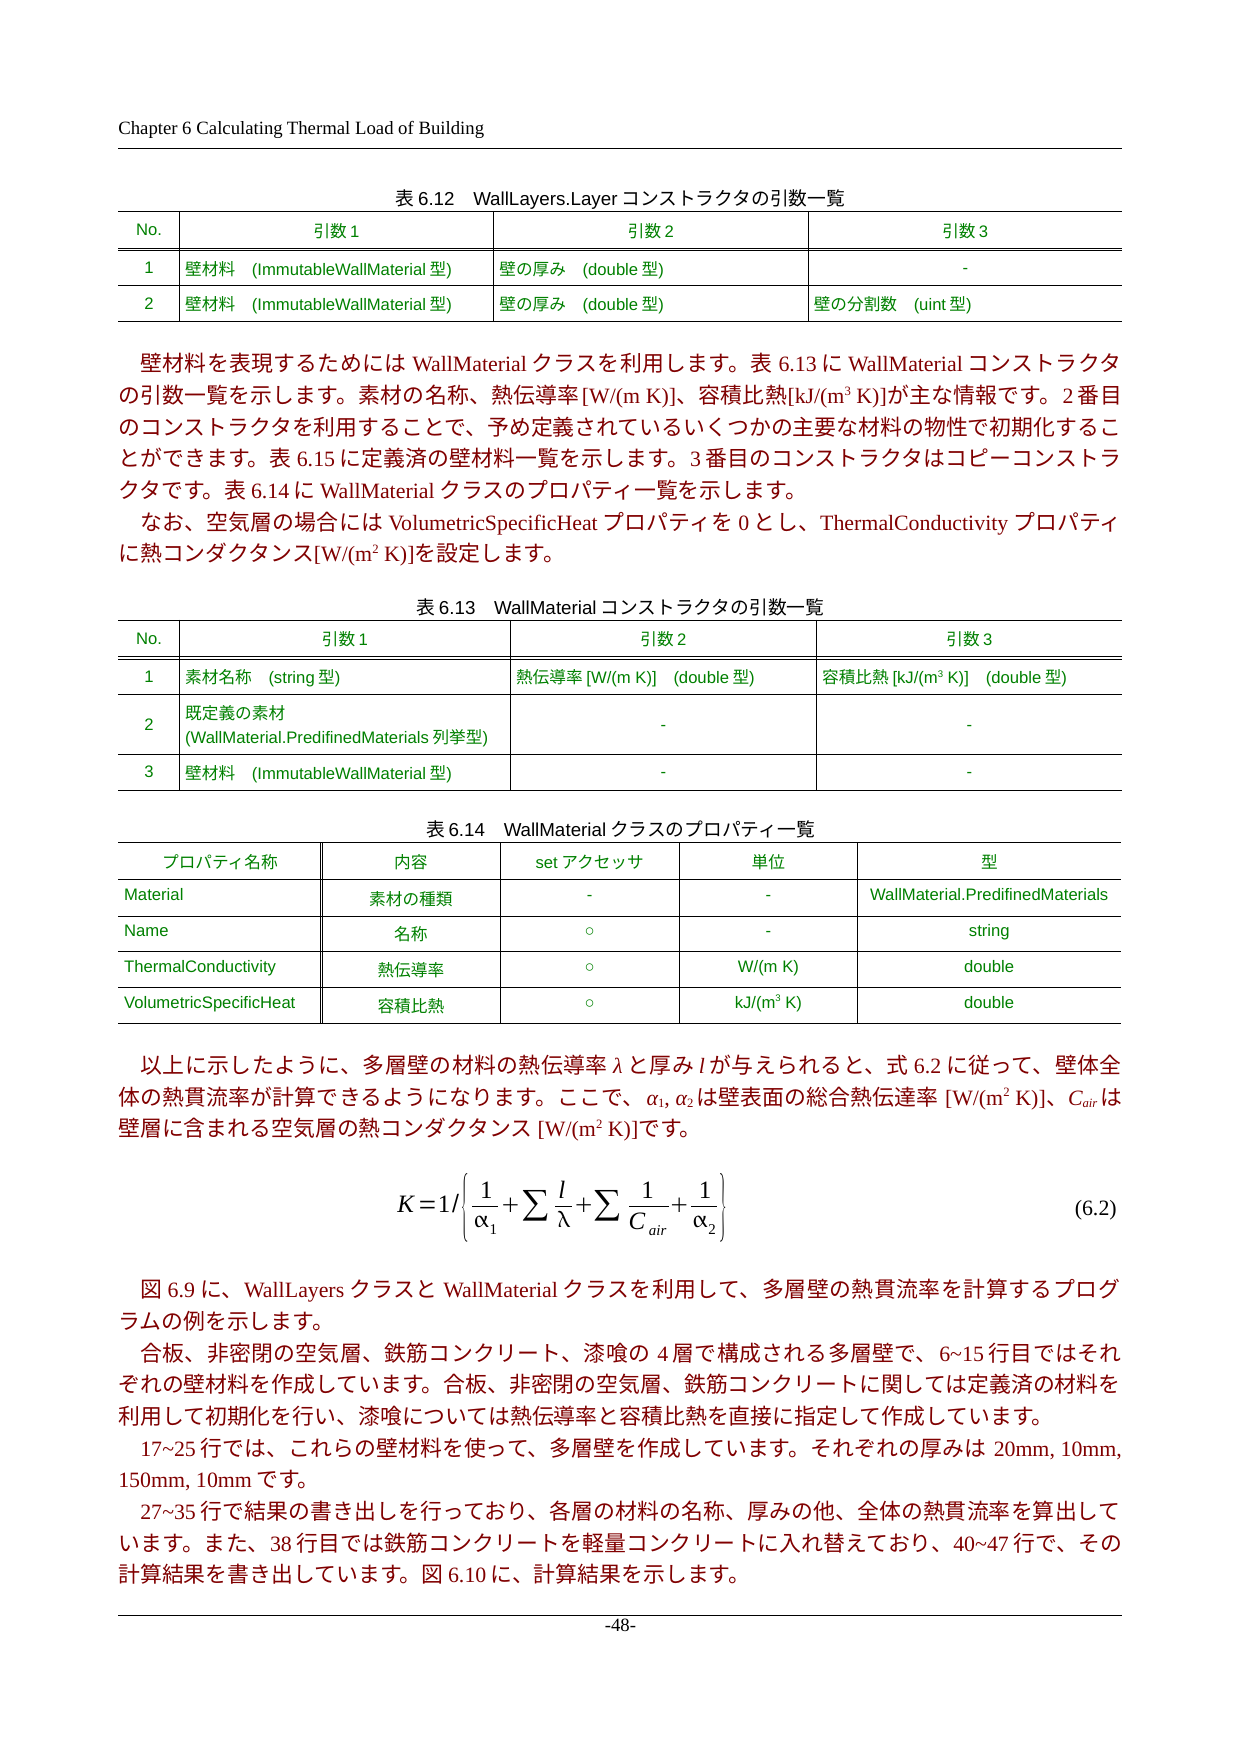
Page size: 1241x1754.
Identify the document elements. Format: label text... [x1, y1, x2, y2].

table_cell 壁材料 (ImmutableWallMaterial型) [180, 755, 510, 790]
table_cell ThermalConductivity [118, 952, 320, 987]
table_cell 熱伝導率 [W/(m K)] (double型) [511, 660, 816, 694]
table_cell - [680, 880, 857, 916]
table_cell string [858, 917, 1121, 951]
table_cell - [511, 695, 816, 754]
table_header 引数2 [511, 621, 816, 656]
text 合板、非密閉の空気層、鉄筋コンクリート、漆喰の4層で構成される多層壁で、6~15行目ではそれぞれの壁材料を作成しています。合板、非密閉の空気層、鉄筋コンクリートに関しては定義済の材料を利用して初期化を行い、漆喰については熱伝導率と容積比熱を直接に指定して作成しています。 [118, 1336, 1122, 1431]
table_cell 1 [118, 251, 179, 285]
table_header No. [118, 212, 179, 247]
table_cell Material [118, 880, 320, 916]
table_cell ○ [501, 988, 679, 1023]
table_header setアクセッサ [501, 843, 679, 879]
table_header 引数2 [494, 212, 808, 247]
table_header 引数1 [180, 621, 510, 656]
table_header 単位 [680, 843, 857, 879]
table_cell Name [118, 917, 320, 951]
table_cell double [858, 988, 1121, 1023]
table_header (6.2) [1010, 1168, 1122, 1248]
table_header No. [118, 621, 179, 656]
table_cell 容積比熱 [kJ/(m3 K)] (double型) [817, 660, 1122, 694]
table_cell - [809, 251, 1122, 285]
table_cell 壁の厚み (double型) [494, 286, 808, 321]
text 図6.9に、WallLayersクラスとWallMaterialクラスを利用して、多層壁の熱貫流率を計算するプログラムの例を示します。 [118, 1272, 1122, 1336]
table_cell double [858, 952, 1121, 987]
table_header [118, 1168, 1010, 1248]
table_cell 素材の種類 [323, 880, 500, 916]
table_header 引数3 [809, 212, 1122, 247]
table_cell ○ [501, 952, 679, 987]
table_cell 容積比熱 [323, 988, 500, 1023]
table_cell 2 [118, 695, 179, 754]
table_cell - [501, 880, 679, 916]
text 27~35行で結果の書き出しを行っており、各層の材料の名称、厚みの他、全体の熱貫流率を算出しています。また、38行目では鉄筋コンクリートを軽量コンクリートに入れ替えており、40~47行で、その計算結果を書き出しています。図6.10に、計算結果を示します。 [118, 1494, 1122, 1589]
table_cell - [511, 755, 816, 790]
text 表6.12 WallLayers.Layerコンストラクタの引数一覧 [118, 184, 1122, 211]
table_cell ○ [501, 917, 679, 951]
table_cell 熱伝導率 [323, 952, 500, 987]
table_cell 既定義の素材 (WallMaterial.PredifinedMaterials列挙型) [180, 695, 510, 754]
table_header 引数3 [817, 621, 1122, 656]
table_cell 壁材料 (ImmutableWallMaterial型) [180, 286, 493, 321]
table_cell 2 [118, 286, 179, 321]
text なお、空気層の場合にはVolumetricSpecificHeatプロパティを0とし、ThermalConductivityプロパティに熱コンダクタンス[W/(m2 K)]を設定します。 [118, 505, 1122, 568]
table_cell 壁の分割数 (uint型) [809, 286, 1122, 321]
text 表6.13 WallMaterialコンストラクタの引数一覧 [118, 592, 1122, 619]
table_cell VolumetricSpecificHeat [118, 988, 320, 1023]
text 17~25行では、これらの壁材料を使って、多層壁を作成しています。それぞれの厚みは20mm, 10mm, 150mm, 10mmです。 [118, 1431, 1122, 1494]
table_cell 素材名称 (string型) [180, 660, 510, 694]
table_cell W/(m K) [680, 952, 857, 987]
table_cell - [817, 755, 1122, 790]
text 以上に示したように、多層壁の材料の熱伝導率λと厚みlが与えられると、式6.2に従って、壁体全体の熱貫流率が計算できるようになります。ここで、α1, α2は壁表面の総合熱伝達率 [W/(m2 K)]、Cairは壁層に含まれる空気層の熱コンダクタンス [W/(m2 K)]です。 [118, 1048, 1122, 1143]
text 壁材料を表現するためにはWallMaterialクラスを利用します。表6.13にWallMaterialコンストラクタの引数一覧を示します。素材の名称、熱伝導率[W/(m K)]、容積比熱[kJ/(m3 K)]が主な情報です。2番目のコンストラクタを利用することで、予め定義されているいくつかの主要な材料の物性で初期化することができます。表6.15に定義済の壁材料一覧を示します。3番目のコンストラクタはコピーコンストラクタです。表6.14にWallMaterialクラスのプロパティ一覧を示します。 [118, 346, 1122, 505]
table_header 引数1 [180, 212, 493, 247]
table_cell 壁の厚み (double型) [494, 251, 808, 285]
text 表6.14 WallMaterialクラスのプロパティ一覧 [118, 815, 1122, 842]
table_header プロパティ名称 [118, 843, 320, 879]
table_cell 1 [118, 660, 179, 694]
table_cell WallMaterial.PredifinedMaterials [858, 880, 1121, 916]
table_cell kJ/(m3 K) [680, 988, 857, 1023]
table_header 内容 [323, 843, 500, 879]
table_cell - [817, 695, 1122, 754]
table_cell - [680, 917, 857, 951]
table_header 型 [858, 843, 1121, 879]
table_cell 壁材料 (ImmutableWallMaterial型) [180, 251, 493, 285]
table_cell 名称 [323, 917, 500, 951]
table_cell 3 [118, 755, 179, 790]
